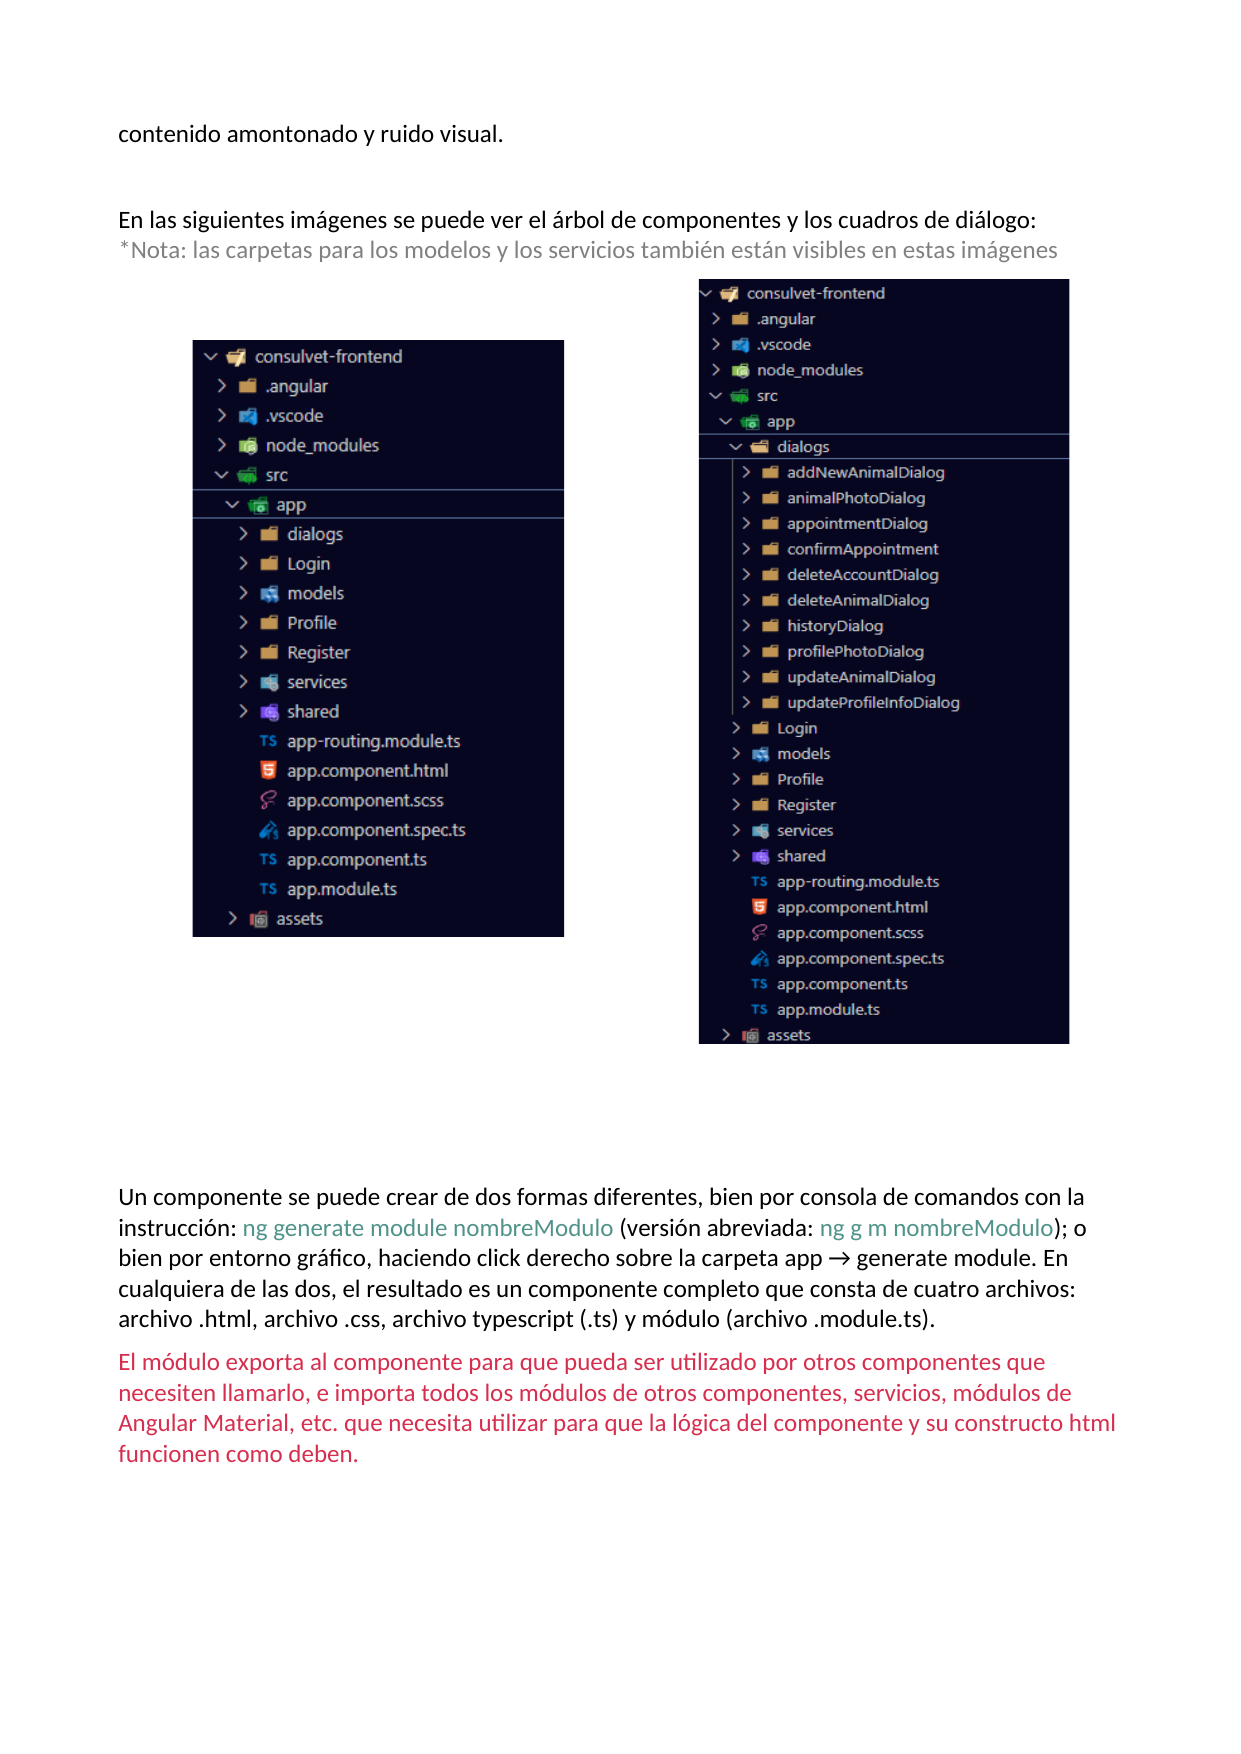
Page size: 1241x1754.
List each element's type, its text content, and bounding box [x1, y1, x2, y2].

text Un componente se puede crear de dos formas diferentes, bien por consola de comandos con la instrucción: ng generate module nombreModulo (versión abreviada: ng g m nombreModulo); o bien por entorno gráfico, haciendo click derecho sobre la carpeta app → generate module. En cualquiera de las dos, el resultado es un componente completo que consta de cuatro archivos: archivo .html, archivo .css, archivo typescript (.ts) y módulo (archivo .module.ts). [118, 1181, 1122, 1334]
picture [192, 340, 565, 937]
text En las siguientes imágenes se puede ver el árbol de componentes y los cuadros de diálogo: *Nota: las carpetas para los modelos y los servicios también están visibles en estas imágenes [118, 204, 1122, 265]
text contenido amontonado y ruido visual. [118, 118, 1122, 149]
picture [698, 279, 1070, 1044]
text El módulo exporta al componente para que pueda ser utilizado por otros componentes que necesiten llamarlo, e importa todos los módulos de otros componentes, servicios, módulos de Angular Material, etc. que necesita utilizar para que la lógica del componente y su constructo html funcionen como deben. [118, 1346, 1122, 1468]
